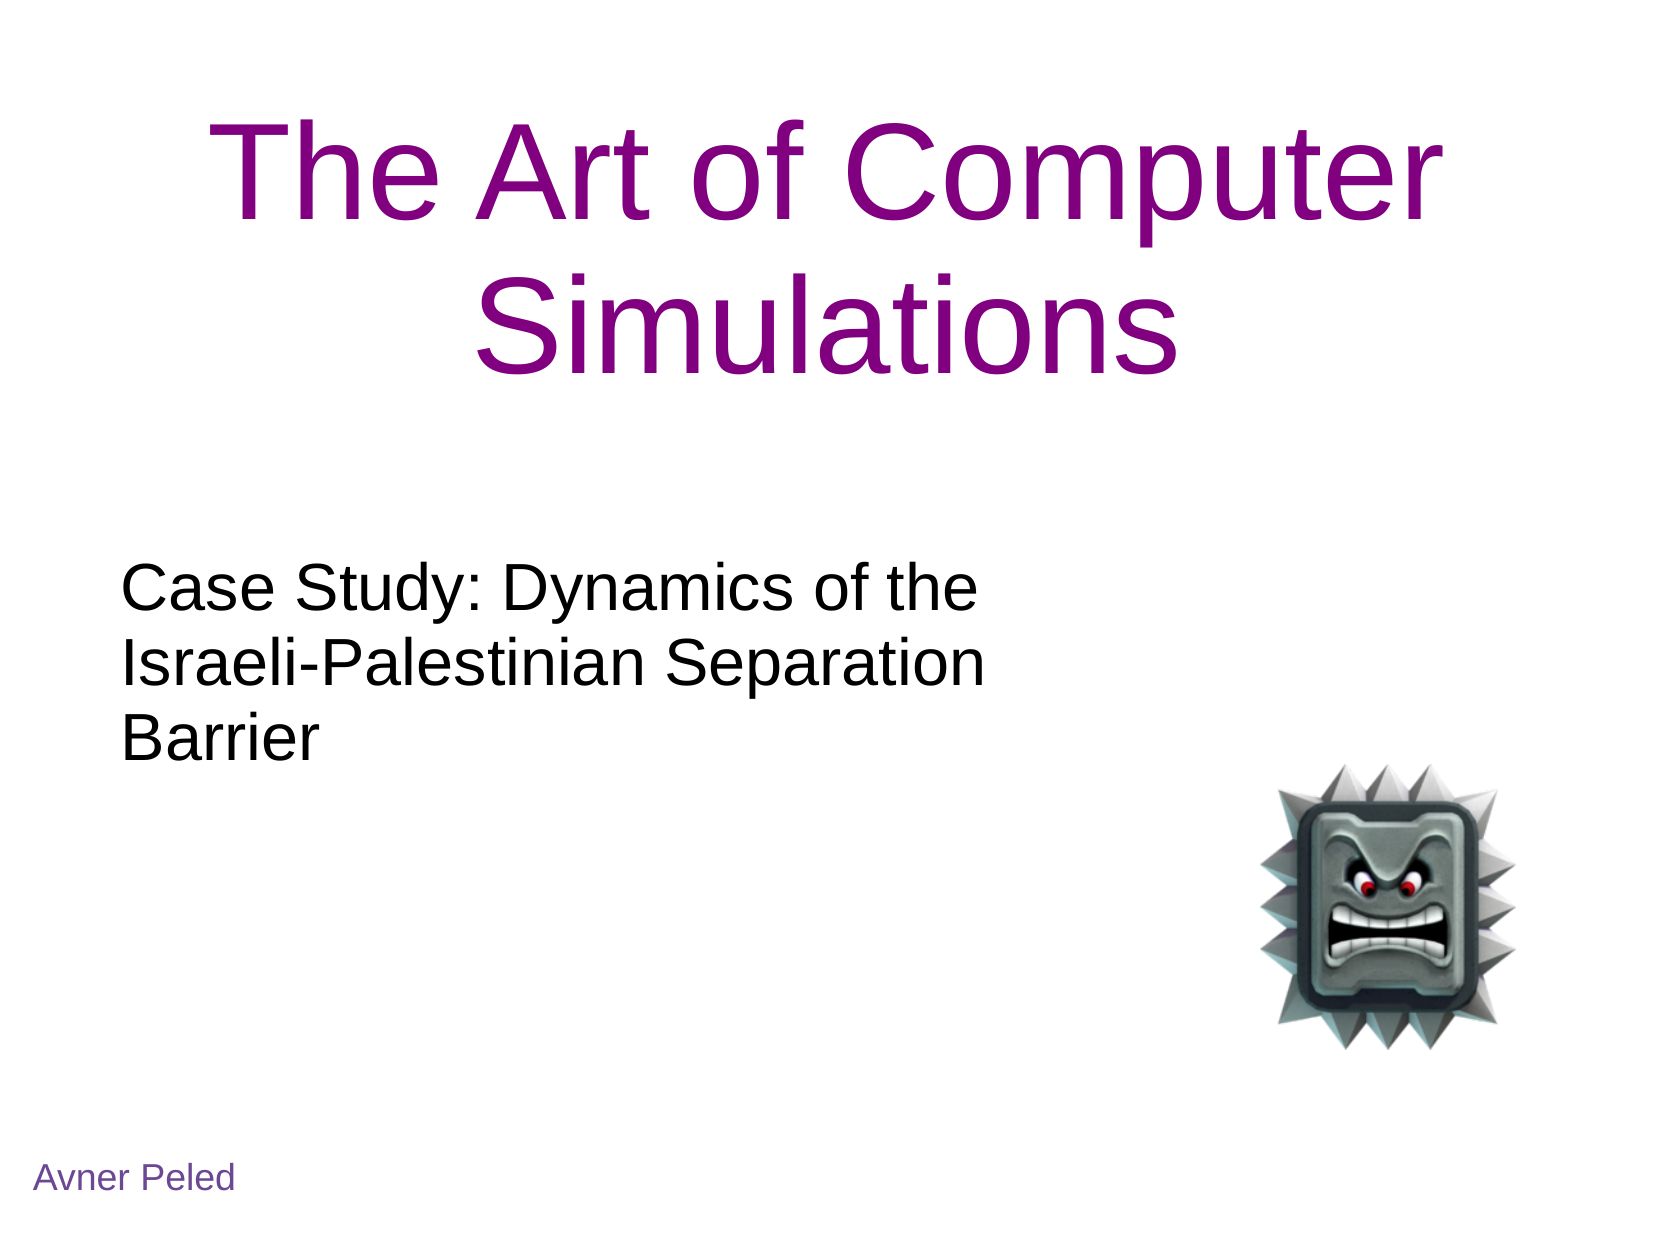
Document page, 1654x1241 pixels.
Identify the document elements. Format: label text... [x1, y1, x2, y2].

title The Art of Computer Simulations [82, 95, 1571, 404]
text_box Avner Peled [18, 1148, 529, 1206]
text_box Case Study: Dynamics of the Israeli-Palestinian Separation Barrier [105, 542, 1201, 858]
picture [1260, 764, 1516, 1051]
